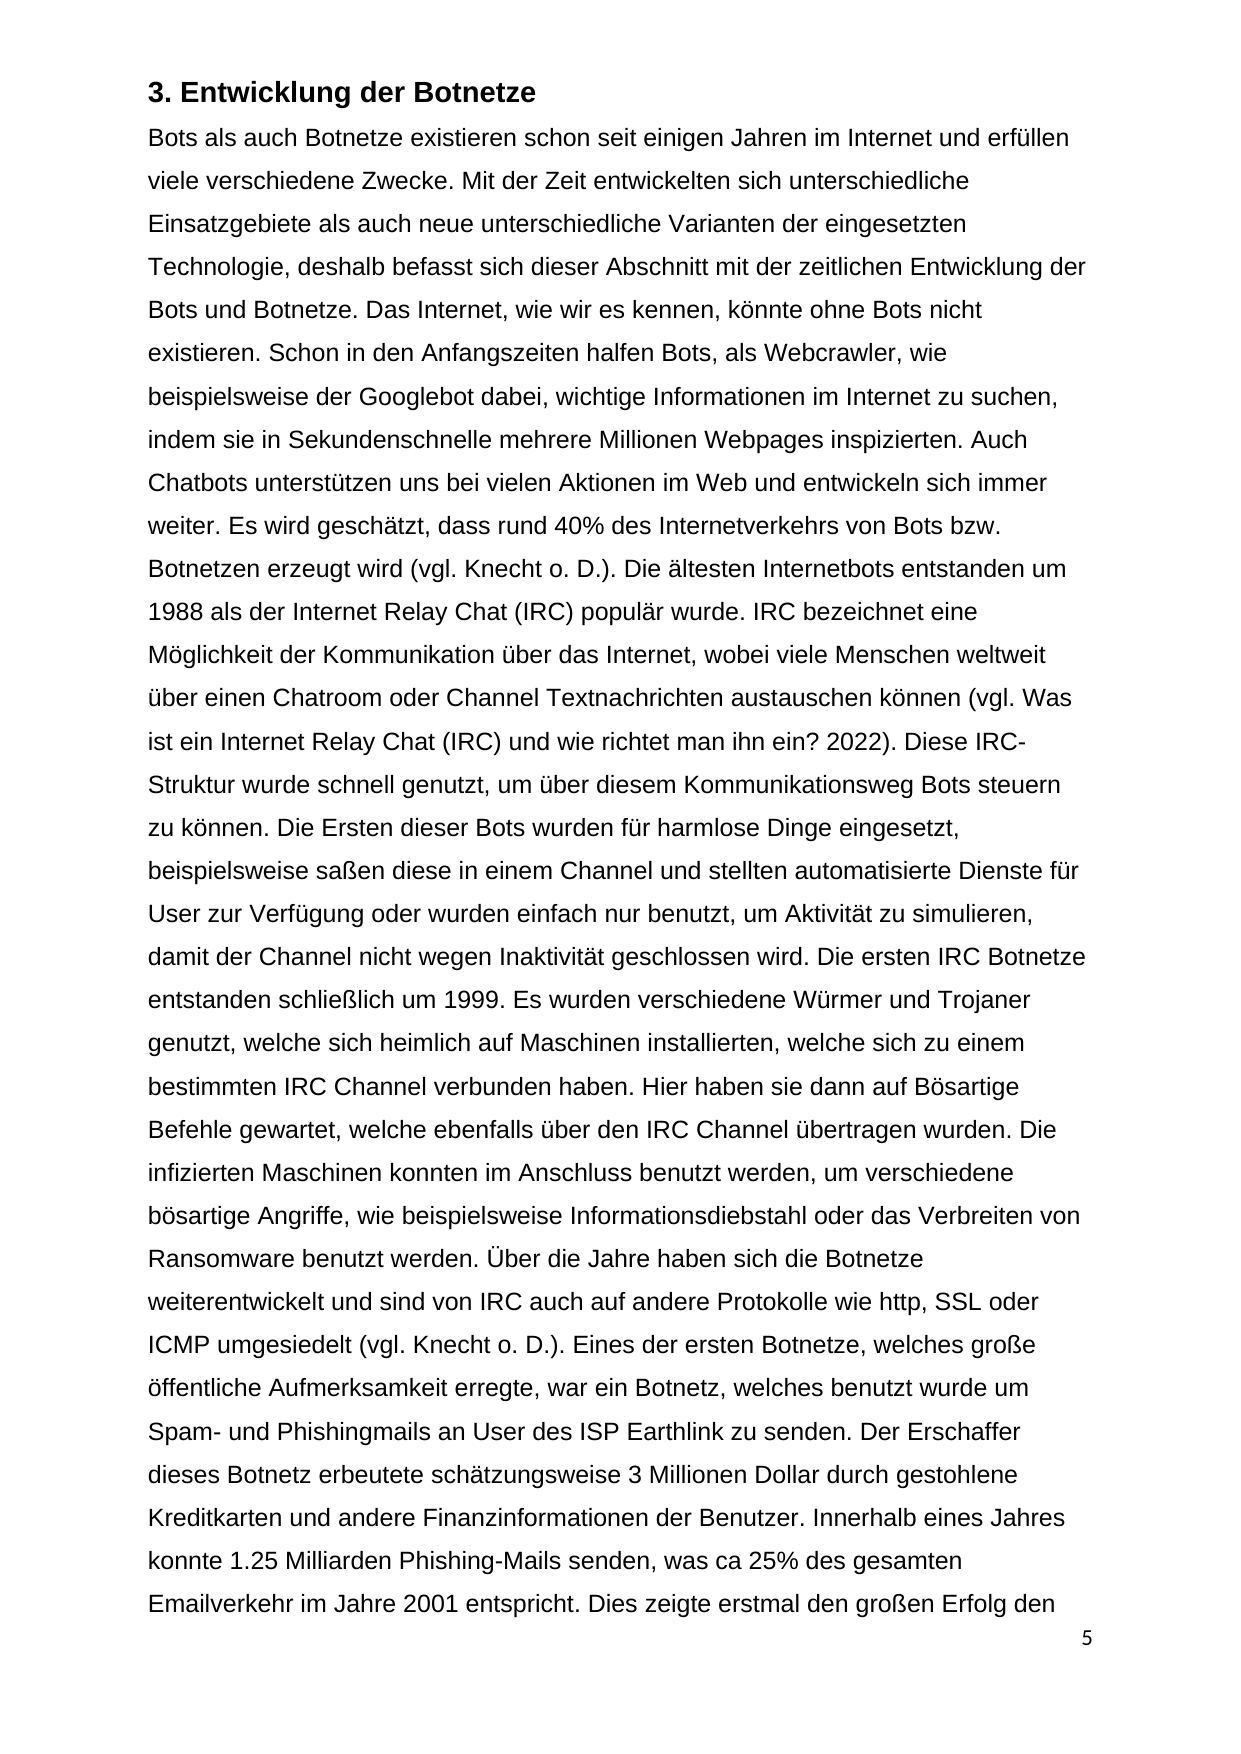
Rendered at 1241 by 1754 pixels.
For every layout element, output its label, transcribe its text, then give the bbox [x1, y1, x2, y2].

subtitle 3. Entwicklung der Botnetze [148, 75, 1093, 108]
text Bots als auch Botnetze existieren schon seit einigen Jahren im Internet und erfüllen viele verschiedene Zwecke. Mit der Zeit entwickelten sich unterschiedliche Einsatzgebiete als auch neue unterschiedliche Varianten der eingesetzten Technologie, deshalb befasst sich dieser Abschnitt mit der zeitlichen Entwicklung der Bots und Botnetze. Das Internet, wie wir es kennen, könnte ohne Bots nicht existieren. Schon in den Anfangszeiten halfen Bots, als Webcrawler, wie beispielsweise der Googlebot dabei, wichtige Informationen im Internet zu suchen, indem sie in Sekundenschnelle mehrere Millionen Webpages inspizierten. Auch Chatbots unterstützen uns bei vielen Aktionen im Web und entwickeln sich immer weiter. Es wird geschätzt, dass rund 40% des Internetverkehrs von Bots bzw. Botnetzen erzeugt wird (vgl. Knecht o. D.). Die ältesten Internetbots entstanden um 1988 als der Internet Relay Chat (IRC) populär wurde. IRC bezeichnet eine Möglichkeit der Kommunikation über das Internet, wobei viele Menschen weltweit über einen Chatroom oder Channel Textnachrichten austauschen können (vgl. Was ist ein Internet Relay Chat (IRC) und wie richtet man ihn ein? 2022). Diese IRC-Struktur wurde schnell genutzt, um über diesem Kommunikationsweg Bots steuern zu können. Die Ersten dieser Bots wurden für harmlose Dinge eingesetzt, beispielsweise saßen diese in einem Channel und stellten automatisierte Dienste für User zur Verfügung oder wurden einfach nur benutzt, um Aktivität zu simulieren, damit der Channel nicht wegen Inaktivität geschlossen wird. Die ersten IRC Botnetze entstanden schließlich um 1999. Es wurden verschiedene Würmer und Trojaner genutzt, welche sich heimlich auf Maschinen installierten, welche sich zu einem bestimmten IRC Channel verbunden haben. Hier haben sie dann auf Bösartige Befehle gewartet, welche ebenfalls über den IRC Channel übertragen wurden. Die infizierten Maschinen konnten im Anschluss benutzt werden, um verschiedene bösartige Angriffe, wie beispielsweise Informationsdiebstahl oder das Verbreiten von Ransomware benutzt werden. Über die Jahre haben sich die Botnetze weiterentwickelt und sind von IRC auch auf andere Protokolle wie http, SSL oder ICMP umgesiedelt (vgl. Knecht o. D.). Eines der ersten Botnetze, welches große öffentliche Aufmerksamkeit erregte, war ein Botnetz, welches benutzt wurde um Spam- und Phishingmails an User des ISP Earthlink zu senden. Der Erschaffer dieses Botnetz erbeutete schätzungsweise 3 Millionen Dollar durch gestohlene Kreditkarten und andere Finanzinformationen der Benutzer. Innerhalb eines Jahres konnte 1.25 Milliarden Phishing-Mails senden, was ca 25% des gesamten Emailverkehr im Jahre 2001 entspricht. Dies zeigte erstmal den großen Erfolg den [148, 123, 1093, 1618]
